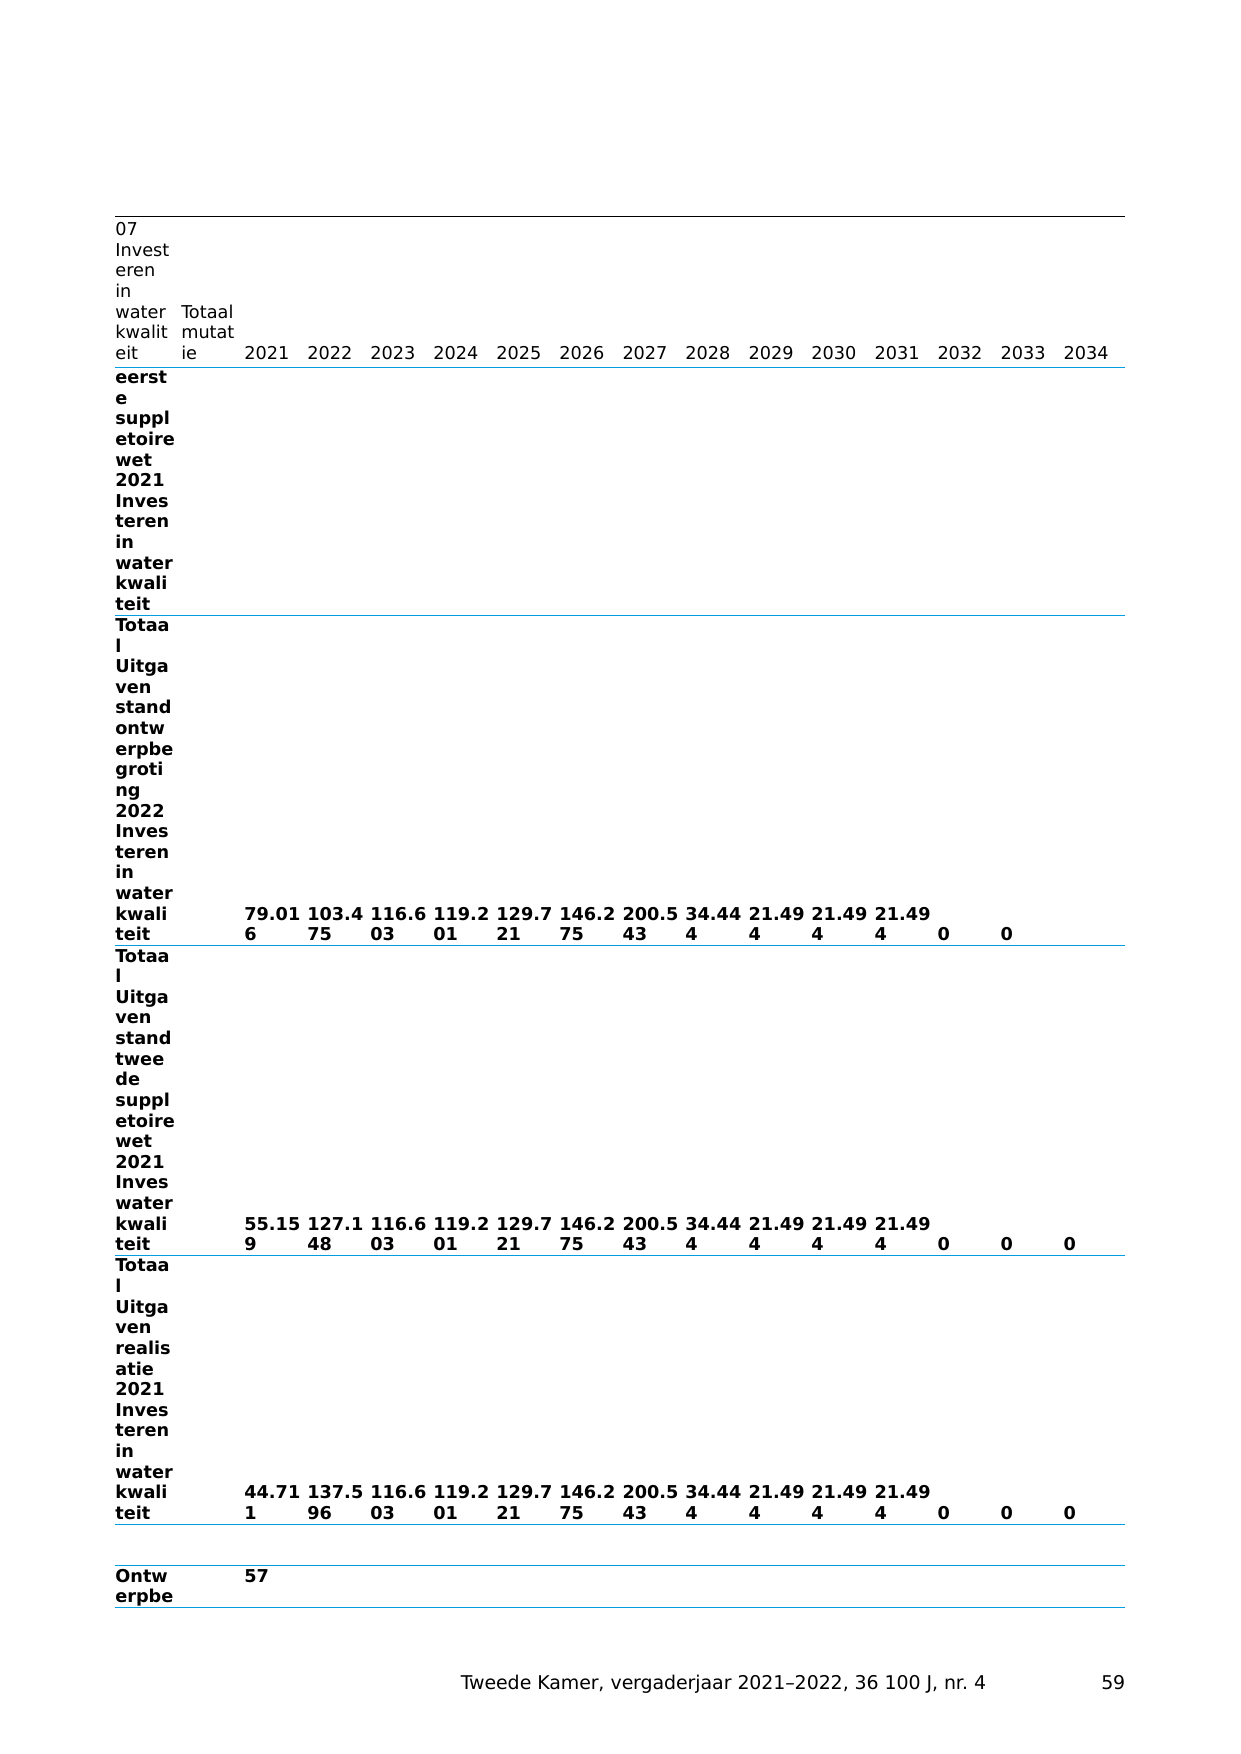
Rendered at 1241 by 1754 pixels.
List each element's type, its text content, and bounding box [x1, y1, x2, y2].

table_cell 44.711 [241, 1256, 304, 1523]
table_cell 200.543 [619, 1256, 682, 1523]
table_cell 0 [1060, 946, 1125, 1255]
table_cell 137.596 [304, 1256, 367, 1523]
table_cell Totaal Uitgaven realisatie 2021 Investeren in waterkwaliteit [115, 1256, 178, 1523]
table_cell [367, 1545, 430, 1565]
table_cell 0 [934, 1256, 997, 1523]
table_cell [808, 368, 871, 614]
table_cell 129.721 [493, 616, 556, 945]
table_cell 116.603 [367, 616, 430, 945]
table_cell 2025 [493, 217, 556, 366]
table_cell [998, 1545, 1060, 1565]
table_cell [1060, 368, 1125, 614]
table_cell Totaal mutatie [178, 217, 241, 366]
table_cell [682, 1545, 745, 1565]
table_cell [367, 368, 430, 614]
table_cell [934, 1566, 997, 1607]
table_cell 57 [241, 1566, 304, 1607]
table_cell eerste suppletoire wet 2021 Investeren in waterkwaliteit [115, 368, 178, 614]
table_cell 21.494 [808, 616, 871, 945]
table_cell 21.494 [808, 1256, 871, 1523]
table_cell 200.543 [619, 946, 682, 1255]
table_cell [682, 1525, 745, 1545]
table_cell 0 [934, 946, 997, 1255]
table_cell 119.201 [430, 616, 493, 945]
table_cell [871, 368, 934, 614]
table_cell [241, 1545, 304, 1565]
table_cell [115, 1545, 178, 1565]
table_cell 146.275 [556, 616, 619, 945]
table_cell [430, 1566, 493, 1607]
table_cell [556, 368, 619, 614]
table_cell 0 [1060, 1256, 1125, 1523]
table_cell 2027 [619, 217, 682, 366]
table_cell 103.475 [304, 616, 367, 945]
table_cell [178, 368, 241, 614]
table_cell 116.603 [367, 1256, 430, 1523]
table_cell 21.494 [808, 946, 871, 1255]
table_cell [556, 1566, 619, 1607]
table_cell [430, 1525, 493, 1545]
table_cell 34.444 [682, 616, 745, 945]
table_cell 21.494 [871, 946, 934, 1255]
table_cell [871, 1525, 934, 1545]
table_cell 79.016 [241, 616, 304, 945]
table_cell [493, 1566, 556, 1607]
table_cell 119.201 [430, 1256, 493, 1523]
table_cell 2028 [682, 217, 745, 366]
table_cell [1060, 1566, 1125, 1607]
table_cell [178, 1256, 241, 1523]
table_cell 2032 [934, 217, 997, 366]
table_cell 119.201 [430, 946, 493, 1255]
table_cell [178, 1525, 241, 1545]
table_cell [619, 1545, 682, 1565]
table_cell 2026 [556, 217, 619, 366]
table_cell [745, 1545, 808, 1565]
table_header Tabel 7 Investeren in waterkwaliteit [115, 191, 1125, 216]
table_cell [367, 1525, 430, 1545]
table_cell 34.444 [682, 1256, 745, 1523]
table_cell [556, 1545, 619, 1565]
table_cell 116.603 [367, 946, 430, 1255]
table_cell [934, 1525, 997, 1545]
table_cell 34.444 [682, 946, 745, 1255]
table_cell 2034 [1060, 217, 1125, 366]
table_cell [430, 368, 493, 614]
table_cell 146.275 [556, 946, 619, 1255]
table_cell [493, 1525, 556, 1545]
table_cell 200.543 [619, 616, 682, 945]
table_cell 2031 [871, 217, 934, 366]
table_cell [493, 1545, 556, 1565]
table_cell [556, 1525, 619, 1545]
table_cell [178, 616, 241, 945]
table_cell 146.275 [556, 1256, 619, 1523]
table_cell [745, 368, 808, 614]
table_cell [304, 368, 367, 614]
table_cell [745, 1525, 808, 1545]
table_cell [493, 368, 556, 614]
table_cell [178, 1545, 241, 1565]
table_cell Totaal Uitgaven stand tweede suppletoire wet 2021 Inves waterkwaliteit [115, 946, 178, 1255]
table_cell [619, 1566, 682, 1607]
table_cell [304, 1566, 367, 1607]
table_cell 2030 [808, 217, 871, 366]
table_cell 2023 [367, 217, 430, 366]
table_cell [1060, 1545, 1125, 1565]
table_cell [1060, 616, 1125, 945]
table_cell 129.721 [493, 946, 556, 1255]
table_cell [178, 946, 241, 1255]
table_cell 21.494 [745, 946, 808, 1255]
table_cell [241, 368, 304, 614]
table_cell [871, 1566, 934, 1607]
table_cell [304, 1545, 367, 1565]
table_cell [241, 1525, 304, 1545]
table_cell 21.494 [871, 616, 934, 945]
table_cell 129.721 [493, 1256, 556, 1523]
table_cell 0 [998, 616, 1060, 945]
table_cell [745, 1566, 808, 1607]
table_cell 07 Investeren in waterkwaliteit [115, 217, 178, 366]
table_cell [115, 1525, 178, 1545]
table_cell [998, 368, 1060, 614]
table_cell Totaal Uitgaven stand ontwerpbegroting 2022 Investeren in waterkwaliteit [115, 616, 178, 945]
table_cell [178, 1566, 241, 1607]
table_cell 2033 [998, 217, 1060, 366]
table_cell [682, 1566, 745, 1607]
table_cell [619, 1525, 682, 1545]
table_cell [998, 1525, 1060, 1545]
table_cell 2029 [745, 217, 808, 366]
table_cell [998, 1566, 1060, 1607]
table_cell [871, 1545, 934, 1565]
table_cell [808, 1566, 871, 1607]
table_cell [430, 1545, 493, 1565]
table_cell [682, 368, 745, 614]
table_cell 2021 [241, 217, 304, 366]
table_cell 21.494 [871, 1256, 934, 1523]
table_cell 0 [998, 946, 1060, 1255]
table_cell [304, 1525, 367, 1545]
table_cell 21.494 [745, 616, 808, 945]
table_cell [934, 1545, 997, 1565]
table_cell 21.494 [745, 1256, 808, 1523]
table_cell 0 [998, 1256, 1060, 1523]
table_cell Ontwerpbe [115, 1566, 178, 1607]
table_cell 0 [934, 616, 997, 945]
table_cell [367, 1566, 430, 1607]
table_cell [808, 1545, 871, 1565]
table_cell 127.148 [304, 946, 367, 1255]
table_cell [808, 1525, 871, 1545]
table_cell [934, 368, 997, 614]
table_cell 2022 [304, 217, 367, 366]
table_cell 2024 [430, 217, 493, 366]
table_cell [1060, 1525, 1125, 1545]
table_cell 55.159 [241, 946, 304, 1255]
table_cell [619, 368, 682, 614]
